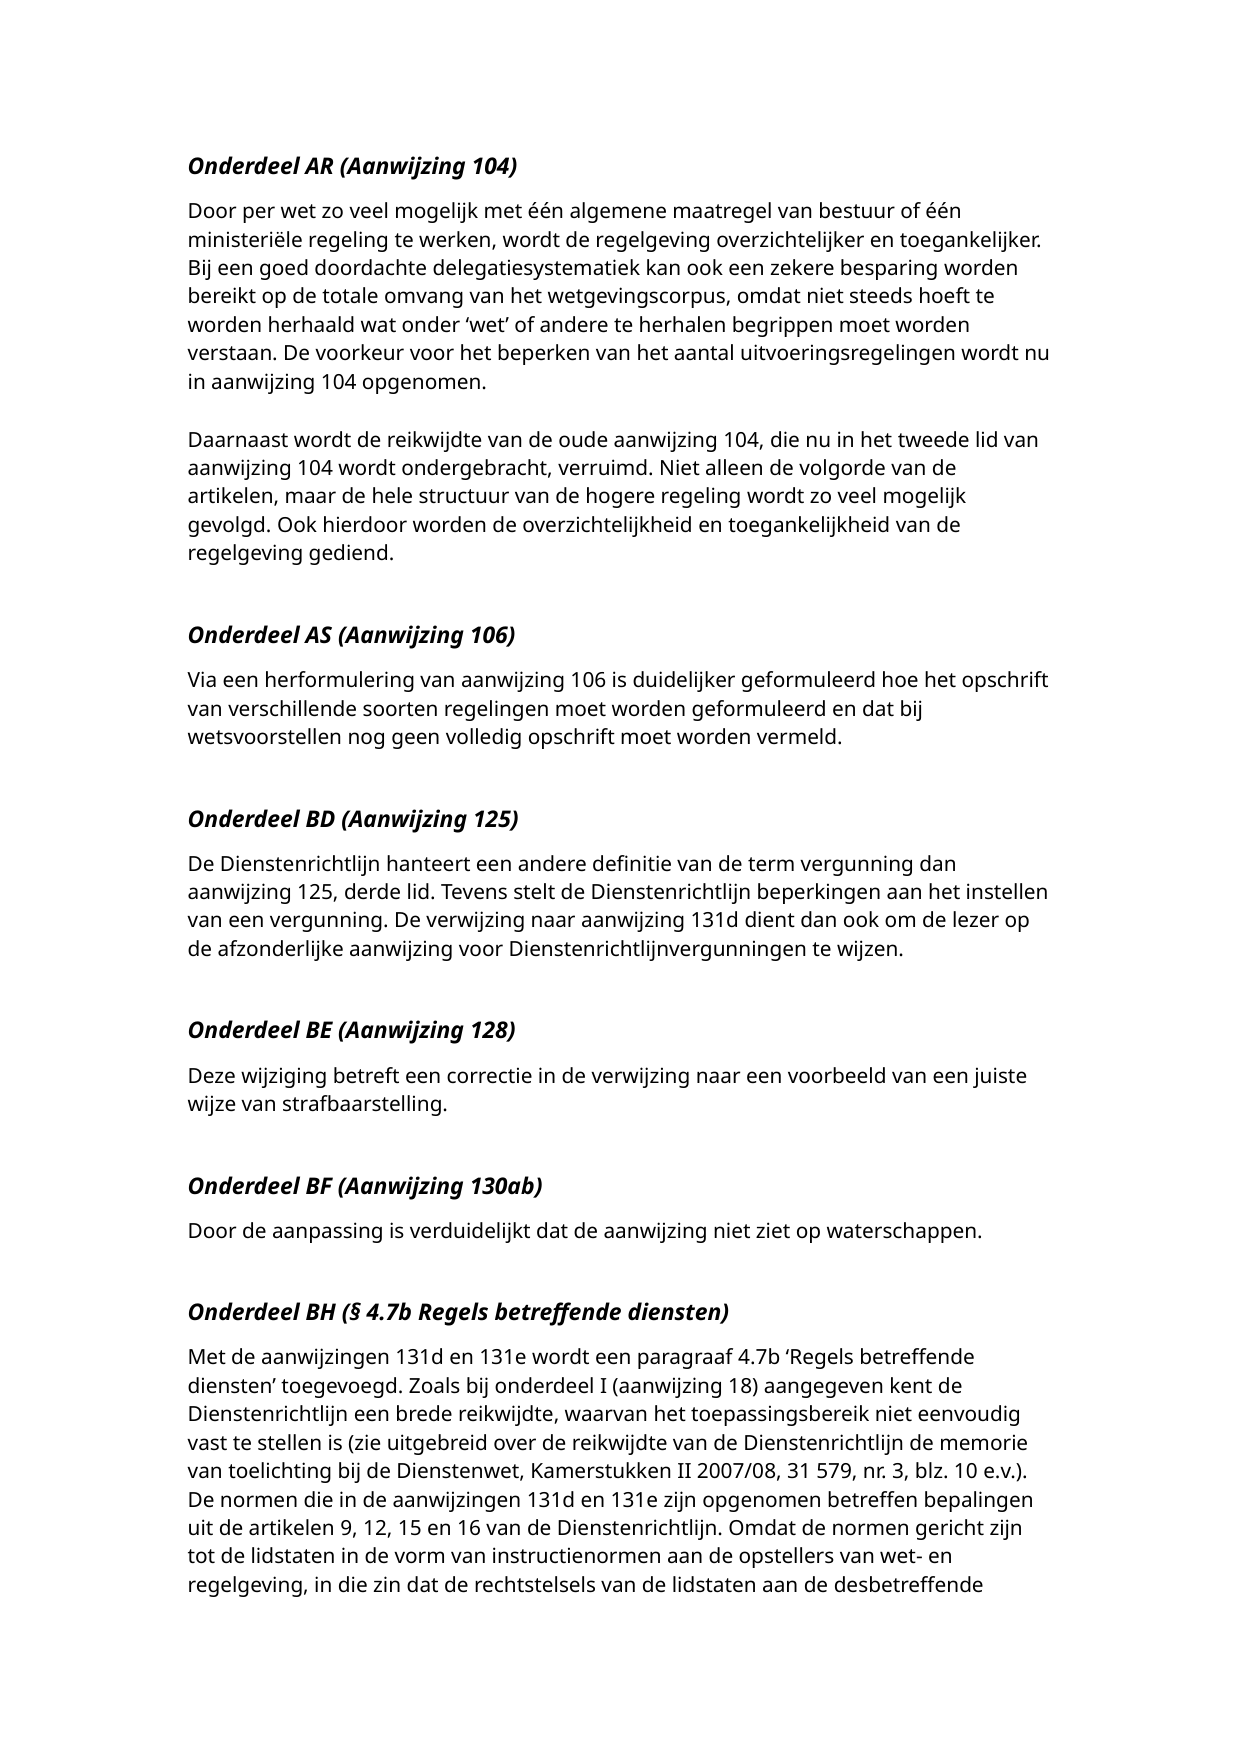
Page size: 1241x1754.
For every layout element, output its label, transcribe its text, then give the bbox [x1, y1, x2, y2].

text Via een herformulering van aanwijzing 106 is duidelijker geformuleerd hoe het opschrift van verschillende soorten regelingen moet worden geformuleerd en dat bij wetsvoorstellen nog geen volledig opschrift moet worden vermeld. [187, 665, 1053, 751]
subtitle Onderdeel BD (Aanwijzing 125) [187, 802, 1053, 834]
text Deze wijziging betreft een correctie in de verwijzing naar een voorbeeld van een juiste wijze van strafbaarstelling. [187, 1061, 1053, 1118]
subtitle Onderdeel AS (Aanwijzing 106) [187, 619, 1053, 650]
subtitle Onderdeel BE (Aanwijzing 128) [187, 1014, 1053, 1046]
text De Dienstenrichtlijn hanteert een andere definitie van de term vergunning dan aanwijzing 125, derde lid. Tevens stelt de Dienstenrichtlijn beperkingen aan het instellen van een vergunning. De verwijzing naar aanwijzing 131d dient dan ook om de lezer op de afzonderlijke aanwijzing voor Dienstenrichtlijnvergunningen te wijzen. [187, 849, 1053, 962]
subtitle Onderdeel BF (Aanwijzing 130ab) [187, 1169, 1053, 1201]
text Met de aanwijzingen 131d en 131e wordt een paragraaf 4.7b ‘Regels betreffende diensten’ toegevoegd. Zoals bij onderdeel I (aanwijzing 18) aangegeven kent de Dienstenrichtlijn een brede reikwijdte, waarvan het toepassingsbereik niet eenvoudig vast te stellen is (zie uitgebreid over de reikwijdte van de Dienstenrichtlijn de memorie van toelichting bij de Dienstenwet, Kamerstukken II 2007/08, 31 579, nr. 3, blz. 10 e.v.). De normen die in de aanwijzingen 131d en 131e zijn opgenomen betreffen bepalingen uit de artikelen 9, 12, 15 en 16 van de Dienstenrichtlijn. Omdat de normen gericht zijn tot de lidstaten in de vorm van instructienormen aan de opstellers van wet- en regelgeving, in die zin dat de rechtstelsels van de lidstaten aan de desbetreffende [187, 1342, 1053, 1598]
subtitle Onderdeel AR (Aanwijzing 104) [187, 150, 1053, 181]
text Daarnaast wordt de reikwijdte van de oude aanwijzing 104, die nu in het tweede lid van aanwijzing 104 wordt ondergebracht, verruimd. Niet alleen de volgorde van de artikelen, maar de hele structuur van de hogere regeling wordt zo veel mogelijk gevolgd. Ook hierdoor worden de overzichtelijkheid en toegankelijkheid van de regelgeving gediend. [187, 425, 1053, 567]
subtitle Onderdeel BH (§ 4.7b Regels betreffende diensten) [187, 1296, 1053, 1327]
text Door de aanpassing is verduidelijkt dat de aanwijzing niet ziet op waterschappen. [187, 1216, 1053, 1244]
text Door per wet zo veel mogelijk met één algemene maatregel van bestuur of één ministeriële regeling te werken, wordt de regelgeving overzichtelijker en toegankelijker. Bij een goed doordachte delegatiesystematiek kan ook een zekere besparing worden bereikt op de totale omvang van het wetgevingscorpus, omdat niet steeds hoeft te worden herhaald wat onder ‘wet’ of andere te herhalen begrippen moet worden verstaan. De voorkeur voor het beperken van het aantal uitvoeringsregelingen wordt nu in aanwijzing 104 opgenomen. [187, 196, 1053, 395]
